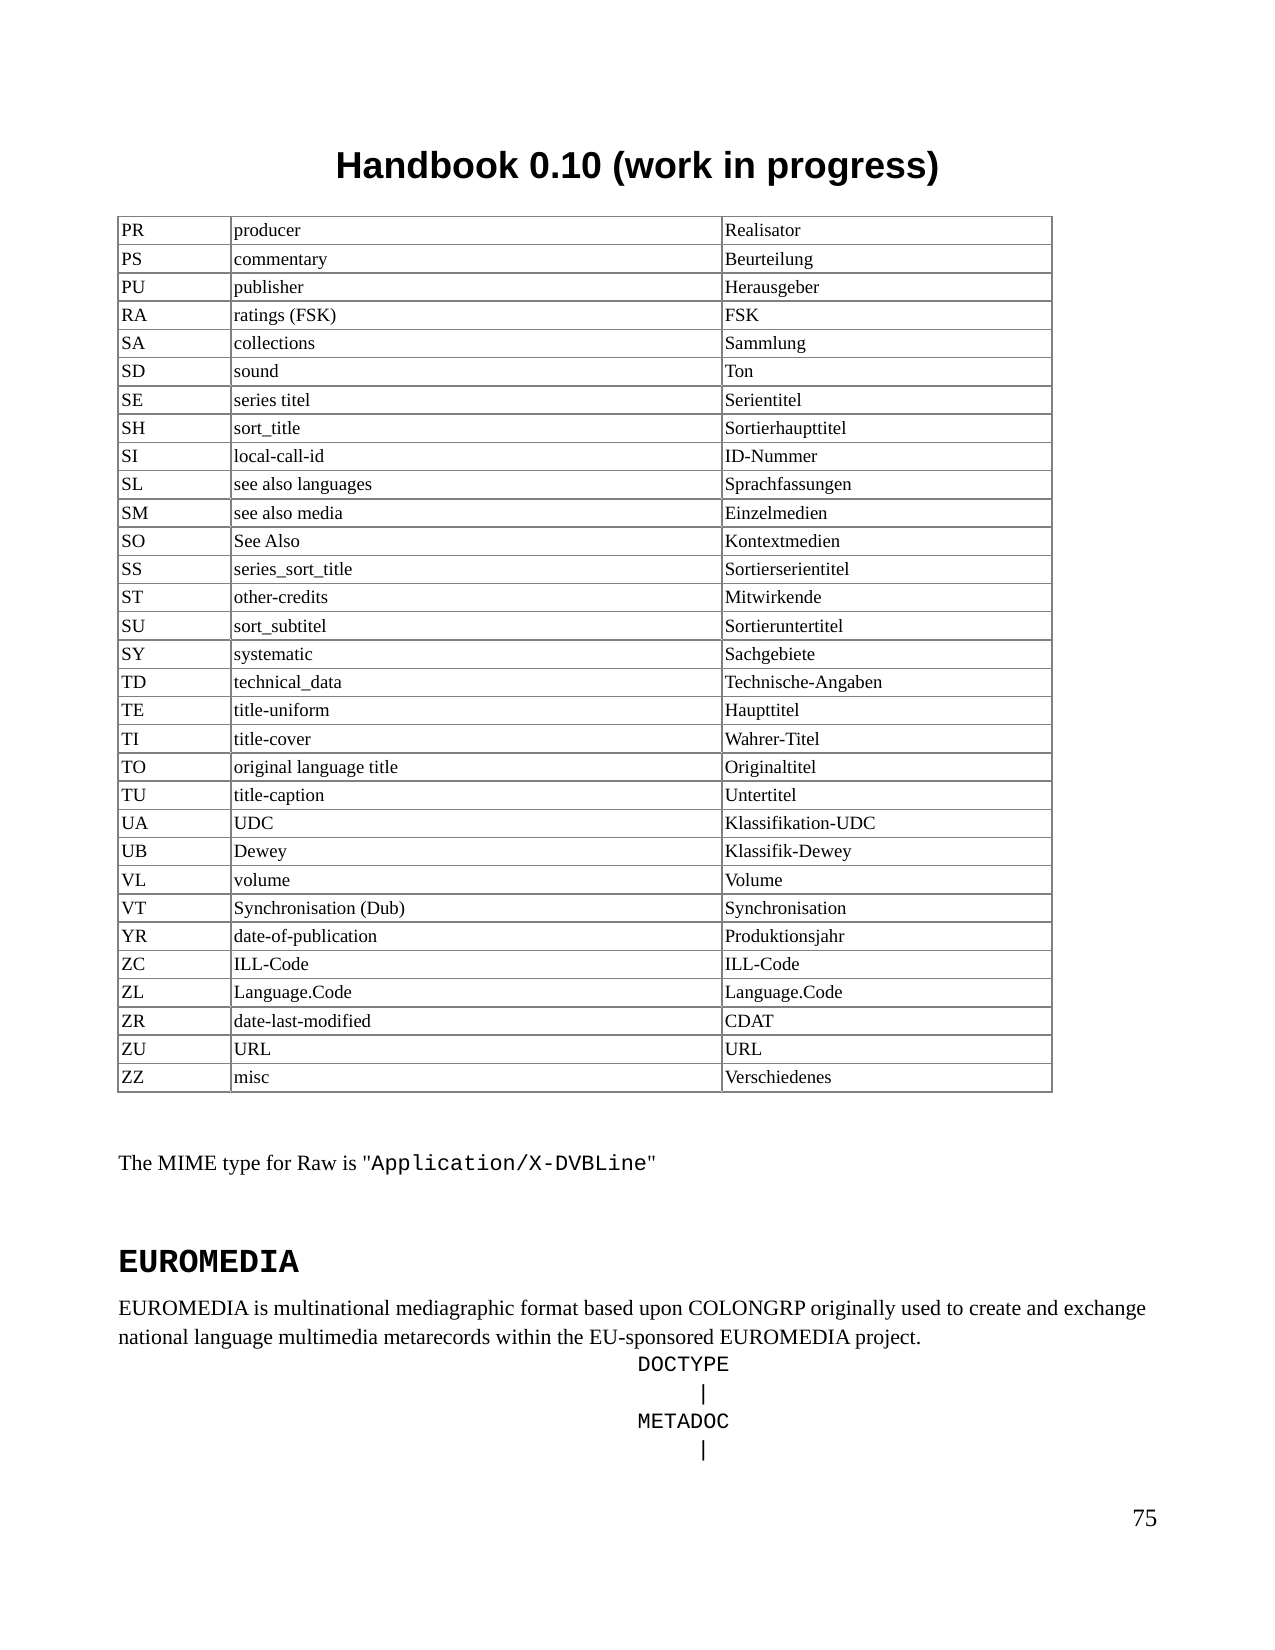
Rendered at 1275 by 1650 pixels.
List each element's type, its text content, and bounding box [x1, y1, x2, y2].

table_cell SO [119, 528, 230, 554]
table_cell PS [119, 245, 230, 272]
table_cell Haupttitel [723, 697, 1051, 724]
table_cell SS [119, 556, 230, 583]
table_cell SL [119, 471, 230, 498]
table_cell ZU [119, 1036, 230, 1063]
table_cell commentary [232, 245, 721, 272]
table_cell ZR [119, 1008, 230, 1034]
table_cell ST [119, 584, 230, 611]
table_cell Einzelmedien [723, 500, 1051, 526]
table_cell TU [119, 782, 230, 808]
text METADOC [118, 1410, 1157, 1435]
table_cell Klassifikation-UDC [723, 810, 1051, 837]
table_cell UA [119, 810, 230, 837]
table_cell Mitwirkende [723, 584, 1051, 611]
text EUROMEDIA is multinational mediagraphic format based upon COLONGRP originally used to create and exchange national language multimedia metarecords within the EU-sponsored EUROMEDIA project. [118, 1295, 1157, 1349]
table_cell producer [232, 217, 721, 244]
table_cell Synchronisation [723, 895, 1051, 921]
text The MIME type for Raw is "Application/X-DVBLine" [118, 1149, 1157, 1176]
text | [118, 1438, 1157, 1463]
table_cell Untertitel [723, 782, 1051, 808]
table_cell see also media [232, 500, 721, 526]
table_cell URL [723, 1036, 1051, 1063]
table_cell sound [232, 358, 721, 385]
table_cell SI [119, 443, 230, 470]
table_cell collections [232, 330, 721, 357]
table_cell CDAT [723, 1008, 1051, 1034]
table_cell Sprachfassungen [723, 471, 1051, 498]
table_cell Technische-Angaben [723, 669, 1051, 696]
text | [118, 1382, 1157, 1406]
table_cell date-last-modified [232, 1008, 721, 1034]
table_cell other-credits [232, 584, 721, 611]
table_cell TD [119, 669, 230, 696]
table_cell TE [119, 697, 230, 724]
table_cell misc [232, 1064, 721, 1091]
table_cell Produktionsjahr [723, 923, 1051, 950]
table_cell Originaltitel [723, 754, 1051, 780]
table_cell original language title [232, 754, 721, 780]
table_cell ID-Nummer [723, 443, 1051, 470]
table_cell ZZ [119, 1064, 230, 1091]
table_cell See Also [232, 528, 721, 554]
table_cell Sortieruntertitel [723, 612, 1051, 639]
table_cell title-uniform [232, 697, 721, 724]
table_cell volume [232, 866, 721, 893]
table_cell Sortierserientitel [723, 556, 1051, 583]
table_cell Sammlung [723, 330, 1051, 357]
table_cell see also languages [232, 471, 721, 498]
table_cell Volume [723, 866, 1051, 893]
table_cell FSK [723, 302, 1051, 329]
table_cell ZL [119, 979, 230, 1006]
table_cell Sachgebiete [723, 641, 1051, 667]
table_cell VL [119, 866, 230, 893]
table_cell date-of-publication [232, 923, 721, 950]
table_cell SE [119, 387, 230, 413]
table_cell SA [119, 330, 230, 357]
table_cell URL [232, 1036, 721, 1063]
table_cell PR [119, 217, 230, 244]
table_cell Klassifik-Dewey [723, 838, 1051, 865]
table_cell SU [119, 612, 230, 639]
table_cell Herausgeber [723, 274, 1051, 300]
table_cell UB [119, 838, 230, 865]
table_cell SD [119, 358, 230, 385]
table_cell Sortierhaupttitel [723, 415, 1051, 442]
table_cell Kontextmedien [723, 528, 1051, 554]
table_cell Language.Code [232, 979, 721, 1006]
table_cell SY [119, 641, 230, 667]
table_cell SH [119, 415, 230, 442]
table_cell series titel [232, 387, 721, 413]
table_cell local-call-id [232, 443, 721, 470]
table_cell SM [119, 500, 230, 526]
table_cell ratings (FSK) [232, 302, 721, 329]
table_cell technical_data [232, 669, 721, 696]
table_cell ILL-Code [232, 951, 721, 978]
table_cell publisher [232, 274, 721, 300]
table_cell YR [119, 923, 230, 950]
table_cell sort_subtitel [232, 612, 721, 639]
table_cell title-caption [232, 782, 721, 808]
table_cell PU [119, 274, 230, 300]
table_cell TO [119, 754, 230, 780]
table_cell series_sort_title [232, 556, 721, 583]
table_cell ILL-Code [723, 951, 1051, 978]
table_cell Serientitel [723, 387, 1051, 413]
table_cell Wahrer-Titel [723, 725, 1051, 752]
table_cell VT [119, 895, 230, 921]
table_cell Language.Code [723, 979, 1051, 1006]
table_cell Ton [723, 358, 1051, 385]
text DOCTYPE [118, 1353, 1157, 1378]
table_cell sort_title [232, 415, 721, 442]
table_cell Beurteilung [723, 245, 1051, 272]
table_cell Synchronisation (Dub) [232, 895, 721, 921]
table_cell systematic [232, 641, 721, 667]
table_cell title-cover [232, 725, 721, 752]
table_cell TI [119, 725, 230, 752]
subtitle EUROMEDIA [118, 1245, 1157, 1283]
table_cell Dewey [232, 838, 721, 865]
table_cell UDC [232, 810, 721, 837]
table_cell RA [119, 302, 230, 329]
table_cell Realisator [723, 217, 1051, 244]
table_cell Verschiedenes [723, 1064, 1051, 1091]
table_cell ZC [119, 951, 230, 978]
